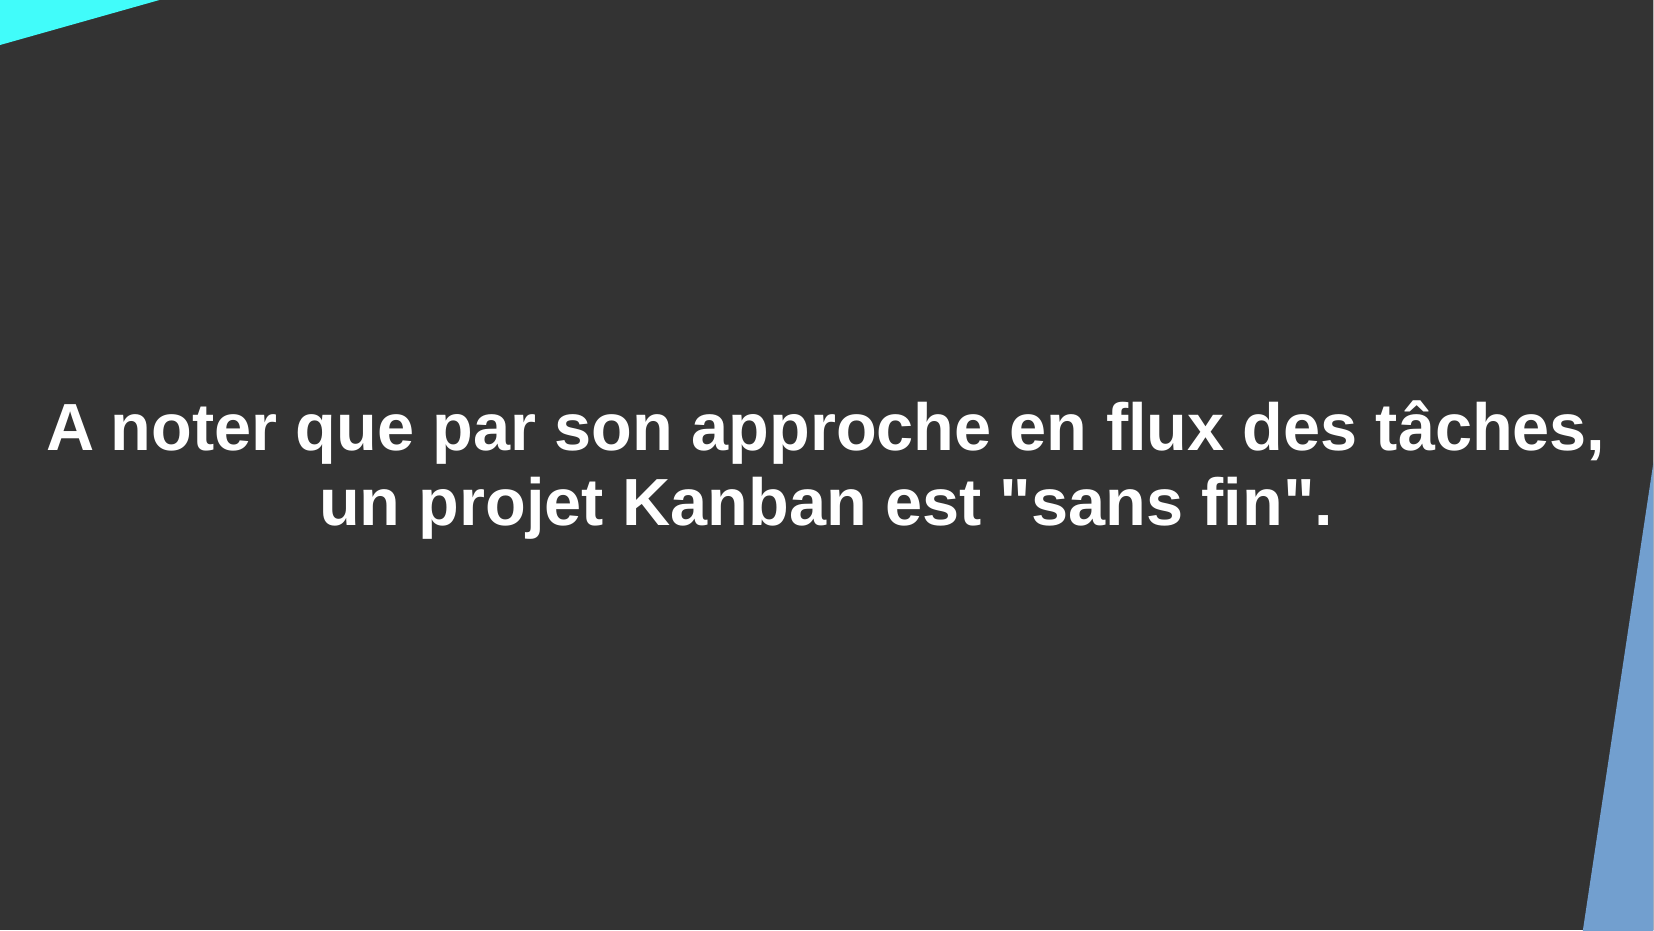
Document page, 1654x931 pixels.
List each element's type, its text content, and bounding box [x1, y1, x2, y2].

title A noter que par son approche en flux des tâches, un projet Kanban est "sans fin". [31, 352, 1622, 578]
text_box [0, 0, 160, 46]
text_box [1582, 458, 1654, 931]
